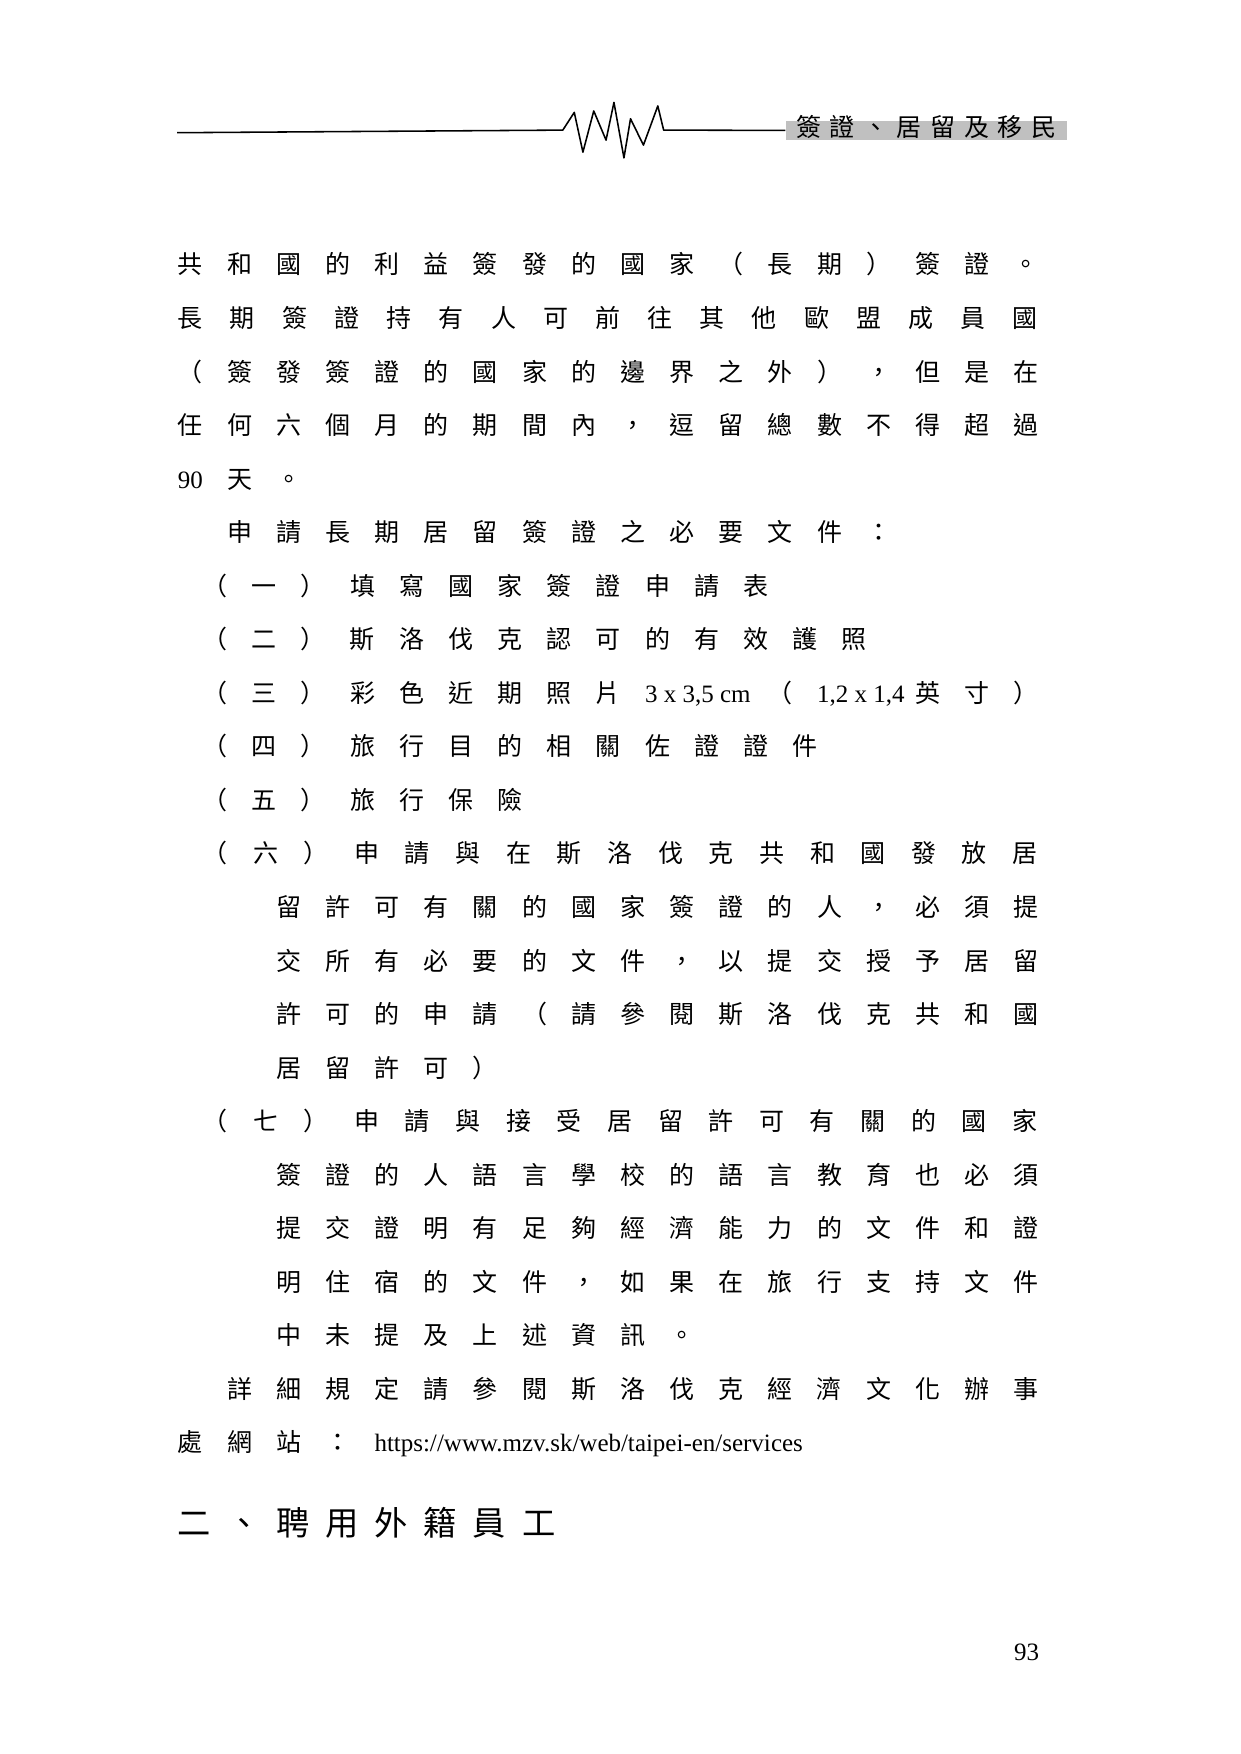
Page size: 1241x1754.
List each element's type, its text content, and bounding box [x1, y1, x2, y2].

text 共和國的利益簽發的國家（長期）簽證。長期簽證持有人可前往其他歐盟成員國（簽發簽證的國家的邊界之外），但是在任何六個月的期間內，逗留總數不得超過90天。 [178, 236, 1063, 504]
text 二、聘用外籍員工 [178, 1494, 1063, 1548]
text （二）斯洛伐克認可的有效護照 [202, 611, 1063, 664]
text 詳細規定請參閱斯洛伐克經濟文化辦事處網站：https://www.mzv.sk/web/taipei-en/services [178, 1361, 1063, 1468]
text 申請長期居留簽證之必要文件： [178, 504, 1063, 557]
text （三）彩色近期照片3 x 3,5 cm（1,2 x 1,4英寸） [202, 664, 1063, 718]
text （一）填寫國家簽證申請表 [202, 557, 1063, 611]
text （七）申請與接受居留許可有關的國家簽證的人語言學校的語言教育也必須提交證明有足夠經濟能力的文件和證明住宿的文件，如果在旅行支持文件中未提及上述資訊。 [202, 1093, 1063, 1361]
text （五）旅行保險 [202, 772, 1063, 825]
text （四）旅行目的相關佐證證件 [202, 718, 1063, 772]
text （六）申請與在斯洛伐克共和國發放居留許可有關的國家簽證的人，必須提交所有必要的文件，以提交授予居留許可的申請（請參閱斯洛伐克共和國居留許可） [202, 825, 1063, 1093]
